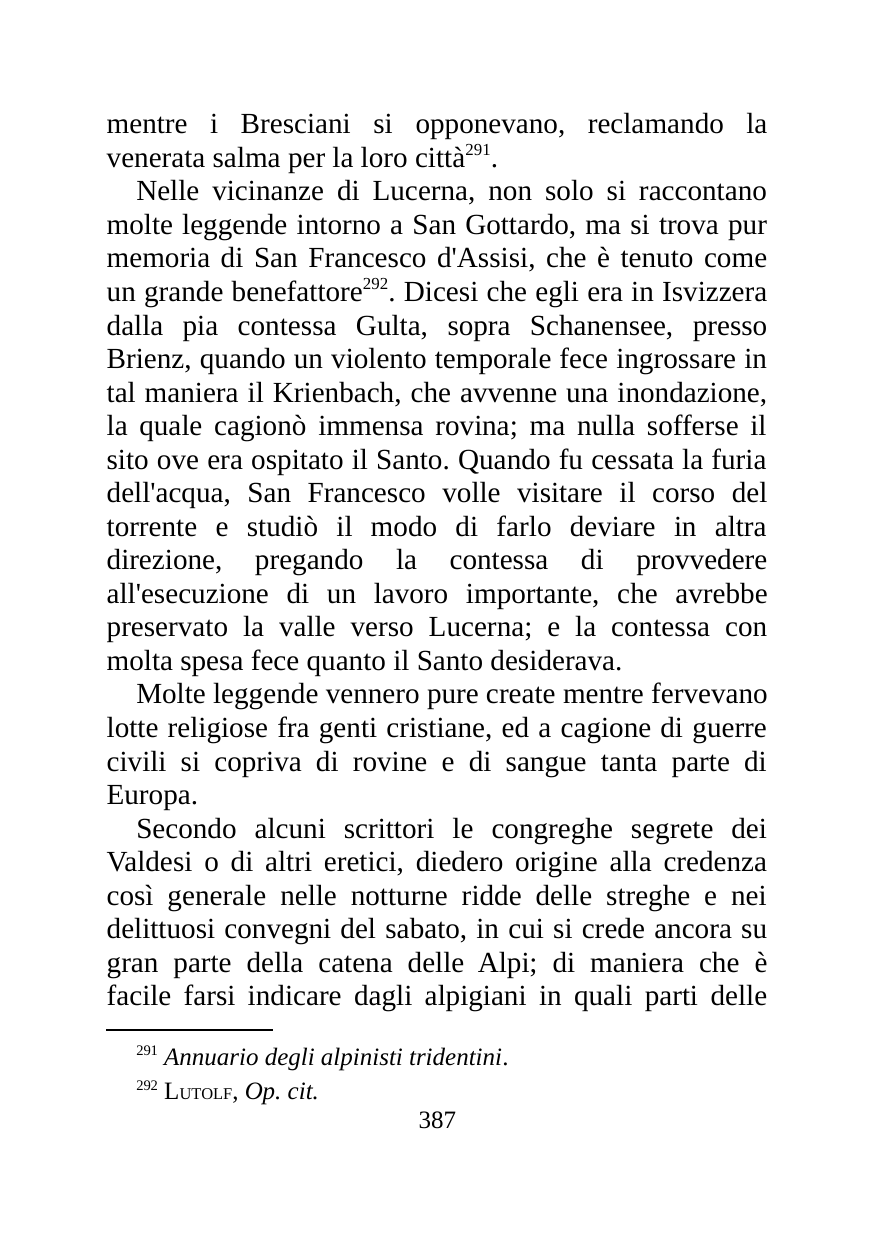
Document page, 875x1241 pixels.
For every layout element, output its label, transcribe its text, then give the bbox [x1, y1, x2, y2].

text Secondo alcuni scrittori le congreghe segrete dei Valdesi o di altri eretici, diedero origine alla credenza così generale nelle notturne ridde delle streghe e nei delittuosi convegni del sabato, in cui si crede ancora su gran parte della catena delle Alpi; di maniera che è facile farsi indicare dagli alpigiani in quali parti delle [106, 811, 768, 1012]
text Molte leggende vennero pure create mentre fervevano lotte religiose fra genti cristiane, ed a cagione di guerre civili si copriva di rovine e di sangue tanta parte di Europa. [106, 677, 768, 811]
text Lutolf, Op. cit. [106, 1076, 768, 1105]
text Nelle vicinanze di Lucerna, non solo si raccontano molte leggende intorno a San Gottardo, ma si trova pur memoria di San Francesco d'Assisi, che è tenuto come un grande benefattore. Dicesi che egli era in Isvizzera dalla pia contessa Gulta, sopra Schanensee, presso Brienz, quando un violento temporale fece ingrossare in tal maniera il Krienbach, che avvenne una inondazione, la quale cagionò immensa rovina; ma nulla sofferse il sito ove era ospitato il Santo. Quando fu cessata la furia dell'acqua, San Francesco volle visitare il corso del torrente e studiò il modo di farlo deviare in altra direzione, pregando la contessa di provvedere all'esecuzione di un lavoro importante, che avrebbe preservato la valle verso Lucerna; e la contessa con molta spesa fece quanto il Santo desiderava. [106, 173, 768, 677]
text mentre i Bresciani si opponevano, reclamando la venerata salma per la loro città. [106, 106, 768, 173]
text Annuario degli alpinisti tridentini. [106, 1042, 768, 1070]
